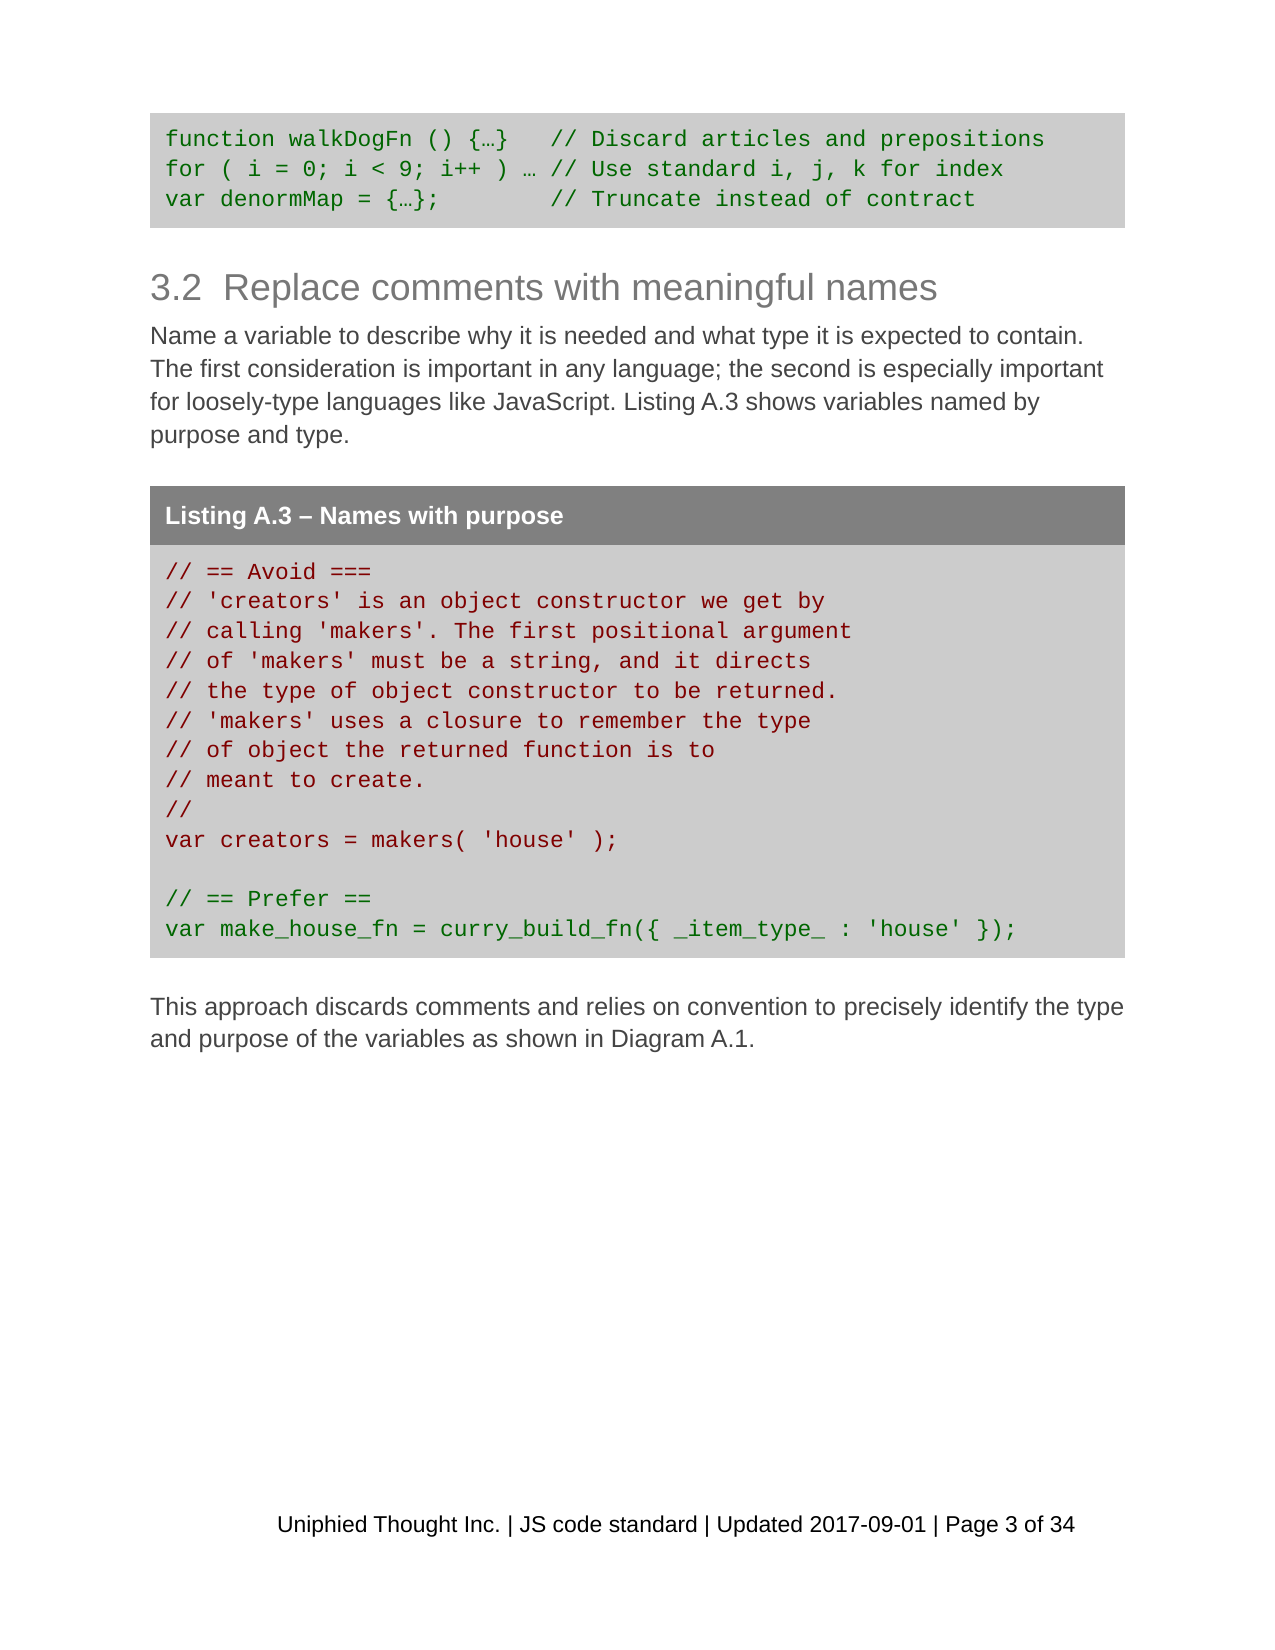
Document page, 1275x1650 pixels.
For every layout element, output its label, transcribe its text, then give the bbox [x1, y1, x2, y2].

subtitle Replace comments with meaningful names [150, 266, 1125, 309]
table_cell function walkDogFn () {…} // Discard articles and prepositions for ( i = 0; i < 9; i++ ) … // Use standard i, j, k for index var denormMap = {…}; // Truncate instead of contract [150, 113, 1125, 228]
text Name a variable to describe why it is needed and what type it is expected to contain. The first consideration is important in any language; the second is especially important for loosely-type languages like JavaScript. Listing A.3 shows variables named by purpose and type. [150, 321, 1125, 449]
table_header Listing A.3 – Names with purpose [150, 486, 1125, 545]
text This approach discards comments and relies on convention to precisely identify the type and purpose of the variables as shown in Diagram A.1. [150, 991, 1125, 1053]
table_cell // == Avoid === // 'creators' is an object constructor we get by // calling 'makers'. The first positional argument // of 'makers' must be a string, and it directs // the type of object constructor to be returned. // 'makers' uses a closure to remember the type // of object the returned function is to // meant to create. // var creators = makers( 'house' ); // == Prefer == var make_house_fn = curry_build_fn({ _item_type_ : 'house' }); [150, 545, 1125, 958]
